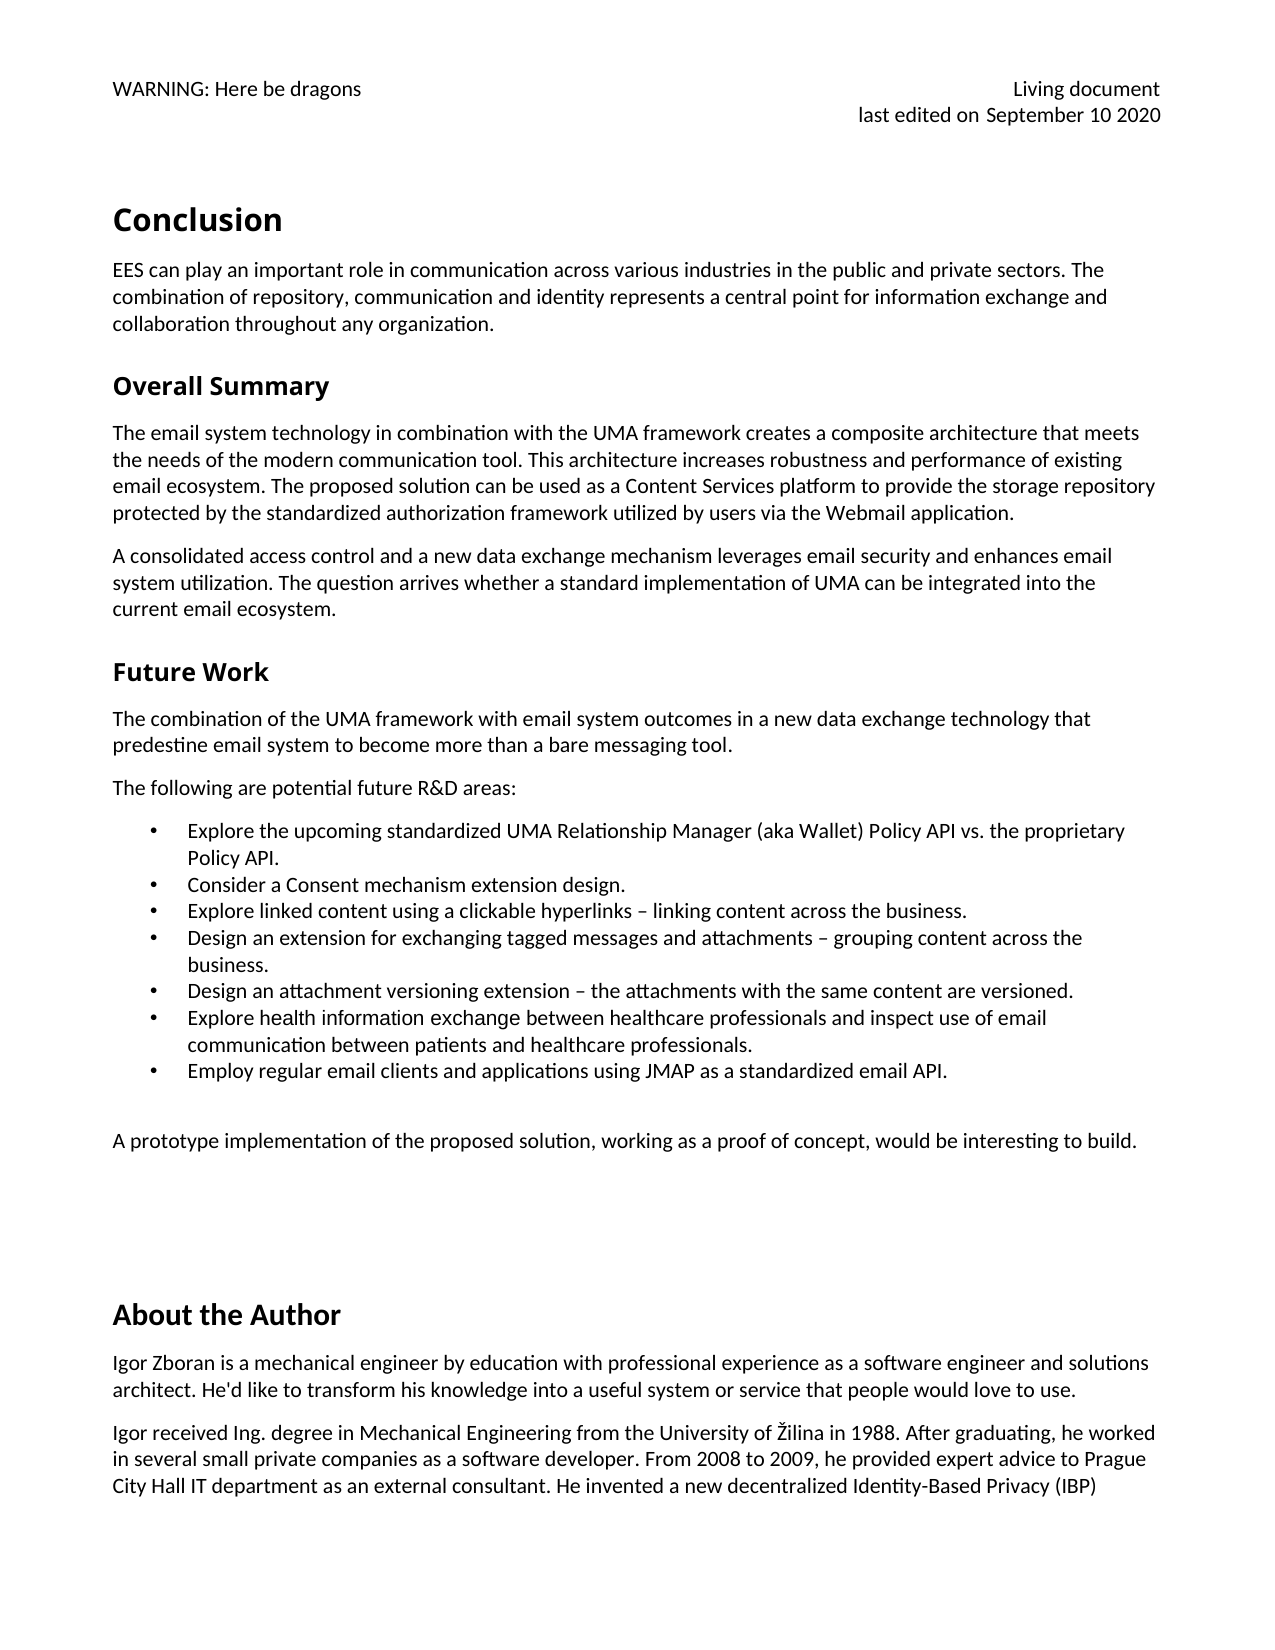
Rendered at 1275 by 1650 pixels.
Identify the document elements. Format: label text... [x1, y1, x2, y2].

list Explore the upcoming standardized UMA Relationship Manager (aka Wallet) Policy API vs. the proprietary Policy API. [150, 817, 1162, 871]
text The combination of the UMA framework with email system outcomes in a new data exchange technology that predestine email system to become more than a bare messaging tool. [112, 705, 1162, 758]
text The following are potential future R&D areas: [112, 774, 1162, 801]
text A prototype implementation of the proposed solution, working as a proof of concept, would be interesting to build. [112, 1127, 1162, 1154]
text A consolidated access control and a new data exchange mechanism leverages email security and enhances email system utilization. The question arrives whether a standard implementation of UMA can be integrated into the current email ecosystem. [112, 542, 1162, 622]
text Conclusion [112, 197, 1162, 240]
text Overall Summary [112, 369, 1162, 403]
text The email system technology in combination with the UMA framework creates a composite architecture that meets the needs of the modern communication tool. This architecture increases robustness and performance of existing email ecosystem. The proposed solution can be used as a Content Services platform to provide the storage repository protected by the standardized authorization framework utilized by users via the Webmail application. [112, 419, 1162, 526]
text Future Work [112, 654, 1162, 689]
list Design an attachment versioning extension – the attachments with the same content are versioned. [150, 977, 1162, 1004]
list Consider a Consent mechanism extension design. [150, 871, 1162, 897]
list Explore linked content using a clickable hyperlinks – linking content across the business. [150, 897, 1162, 924]
text About the Author [112, 1295, 1162, 1333]
list Design an extension for exchanging tagged messages and attachments – grouping content across the business. [150, 924, 1162, 977]
text Igor received Ing. degree in Mechanical Engineering from the University of Žilina in 1988. After graduating, he worked in several small private companies as a software developer. From 2008 to 2009, he provided expert advice to Prague City Hall IT department as an external consultant. He invented a new decentralized Identity-Based Privacy (IBP) [112, 1419, 1162, 1499]
text EES can play an important role in communication across various industries in the public and private sectors. The combination of repository, communication and identity represents a central point for information exchange and collaboration throughout any organization. [112, 256, 1162, 336]
list Explore health information exchange between healthcare professionals and inspect use of email communication between patients and healthcare professionals. [150, 1004, 1162, 1057]
text Igor Zboran is a mechanical engineer by education with professional experience as a software engineer and solutions architect. He'd like to transform his knowledge into a useful system or service that people would love to use. [112, 1349, 1162, 1403]
list Employ regular email clients and applications using JMAP as a standardized email API. [150, 1057, 1162, 1084]
